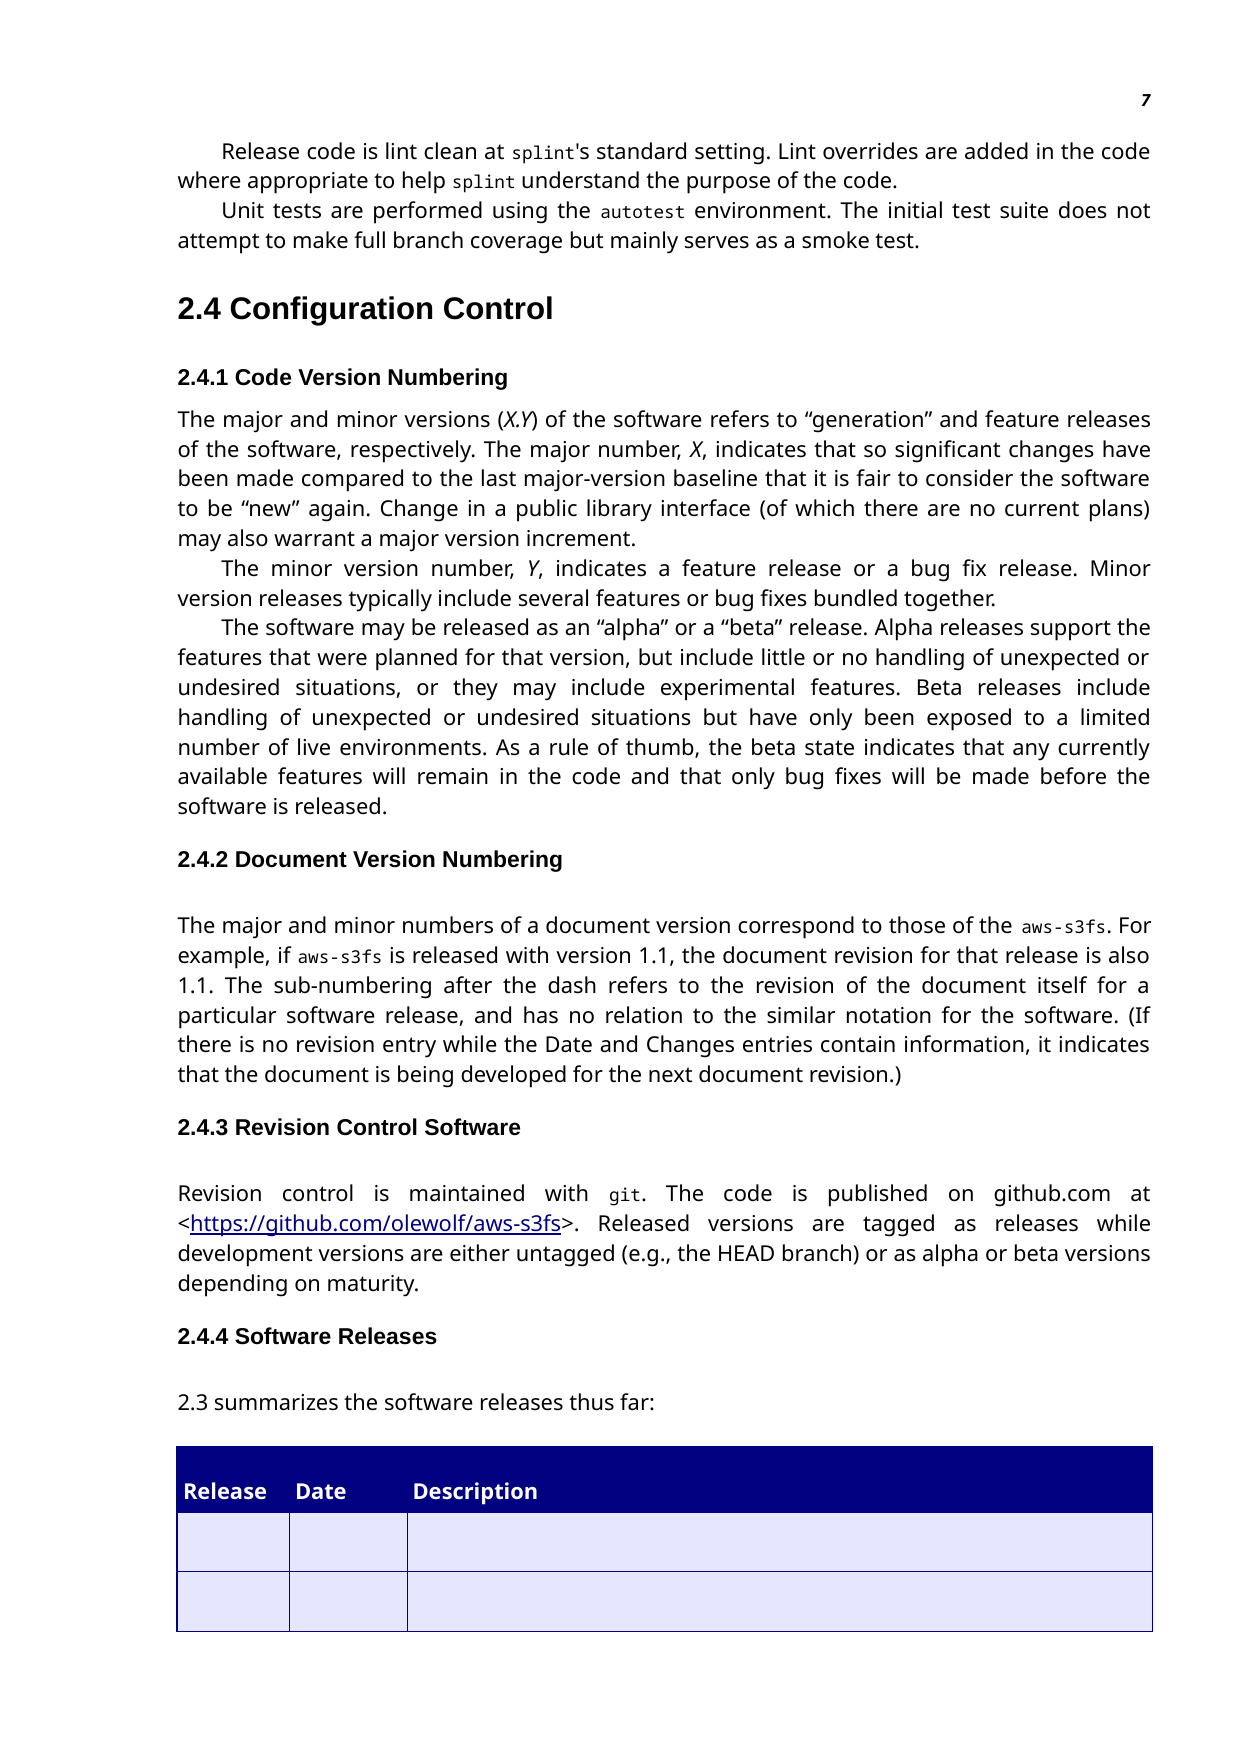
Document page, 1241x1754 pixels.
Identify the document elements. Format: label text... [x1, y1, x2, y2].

subtitle Configuration Control [177, 290, 1152, 326]
text The software may be released as an “alpha” or a “beta” release. Alpha releases support the features that were planned for that version, but include little or no handling of unexpected or undesired situations, or they may include experimental features. Beta releases include handling of unexpected or undesired situations but have only been exposed to a limited number of live environments. As a rule of thumb, the beta state indicates that any currently available features will remain in the code and that only bug fixes will be made before the software is released. [177, 612, 1152, 821]
table_cell [408, 1572, 1152, 1631]
table_header Date [289, 1448, 407, 1512]
text The major and minor versions (X.Y) of the software refers to “generation” and feature releases of the software, respectively. The major number, X, indicates that so significant changes have been made compared to the last major-version baseline that it is fair to consider the software to be “new” again. Change in a public library interface (of which there are no current plans) may also warrant a major version increment. [177, 403, 1152, 553]
subtitle Revision Control Software [177, 1114, 1152, 1140]
table_header Description [407, 1448, 1151, 1512]
text Revision control is maintained with git. The code is published on github.com at <https://github.com/olewolf/aws-s3fs>. Released versions are tagged as releases while development versions are either untagged (e.g., the HEAD branch) or as alpha or beta versions depending on maturity. [177, 1153, 1152, 1298]
text The minor version number, Y, indicates a feature release or a bug fix release. Minor version releases typically include several features or bug fixes bundled together. [177, 553, 1152, 612]
table_header Release [178, 1448, 289, 1512]
subtitle Software Releases [177, 1323, 1152, 1349]
text Table 2.3 summarizes the software releases thus far: [177, 1361, 1152, 1417]
table_cell [290, 1572, 407, 1631]
text The major and minor numbers of a document version correspond to those of the aws-s3fs. For example, if aws-s3fs is released with version 1.1, the document revision for that release is also 1.1. The sub-numbering after the dash refers to the revision of the document itself for a particular software release, and has no relation to the similar notation for the software. (If there is no revision entry while the Date and Changes entries contain information, it indicates that the document is being developed for the next document revision.) [177, 885, 1152, 1089]
text Unit tests are performed using the autotest environment. The initial test suite does not attempt to make full branch coverage but mainly serves as a smoke test. [177, 195, 1152, 255]
table_cell [408, 1513, 1152, 1571]
table_cell [178, 1572, 289, 1631]
subtitle Document Version Numbering [177, 846, 1152, 872]
table_cell [178, 1513, 289, 1571]
text Release code is lint clean at splint's standard setting. Lint overrides are added in the code where appropriate to help splint understand the purpose of the code. [177, 136, 1152, 195]
table_cell [290, 1513, 407, 1571]
subtitle Code Version Numbering [177, 364, 1152, 390]
